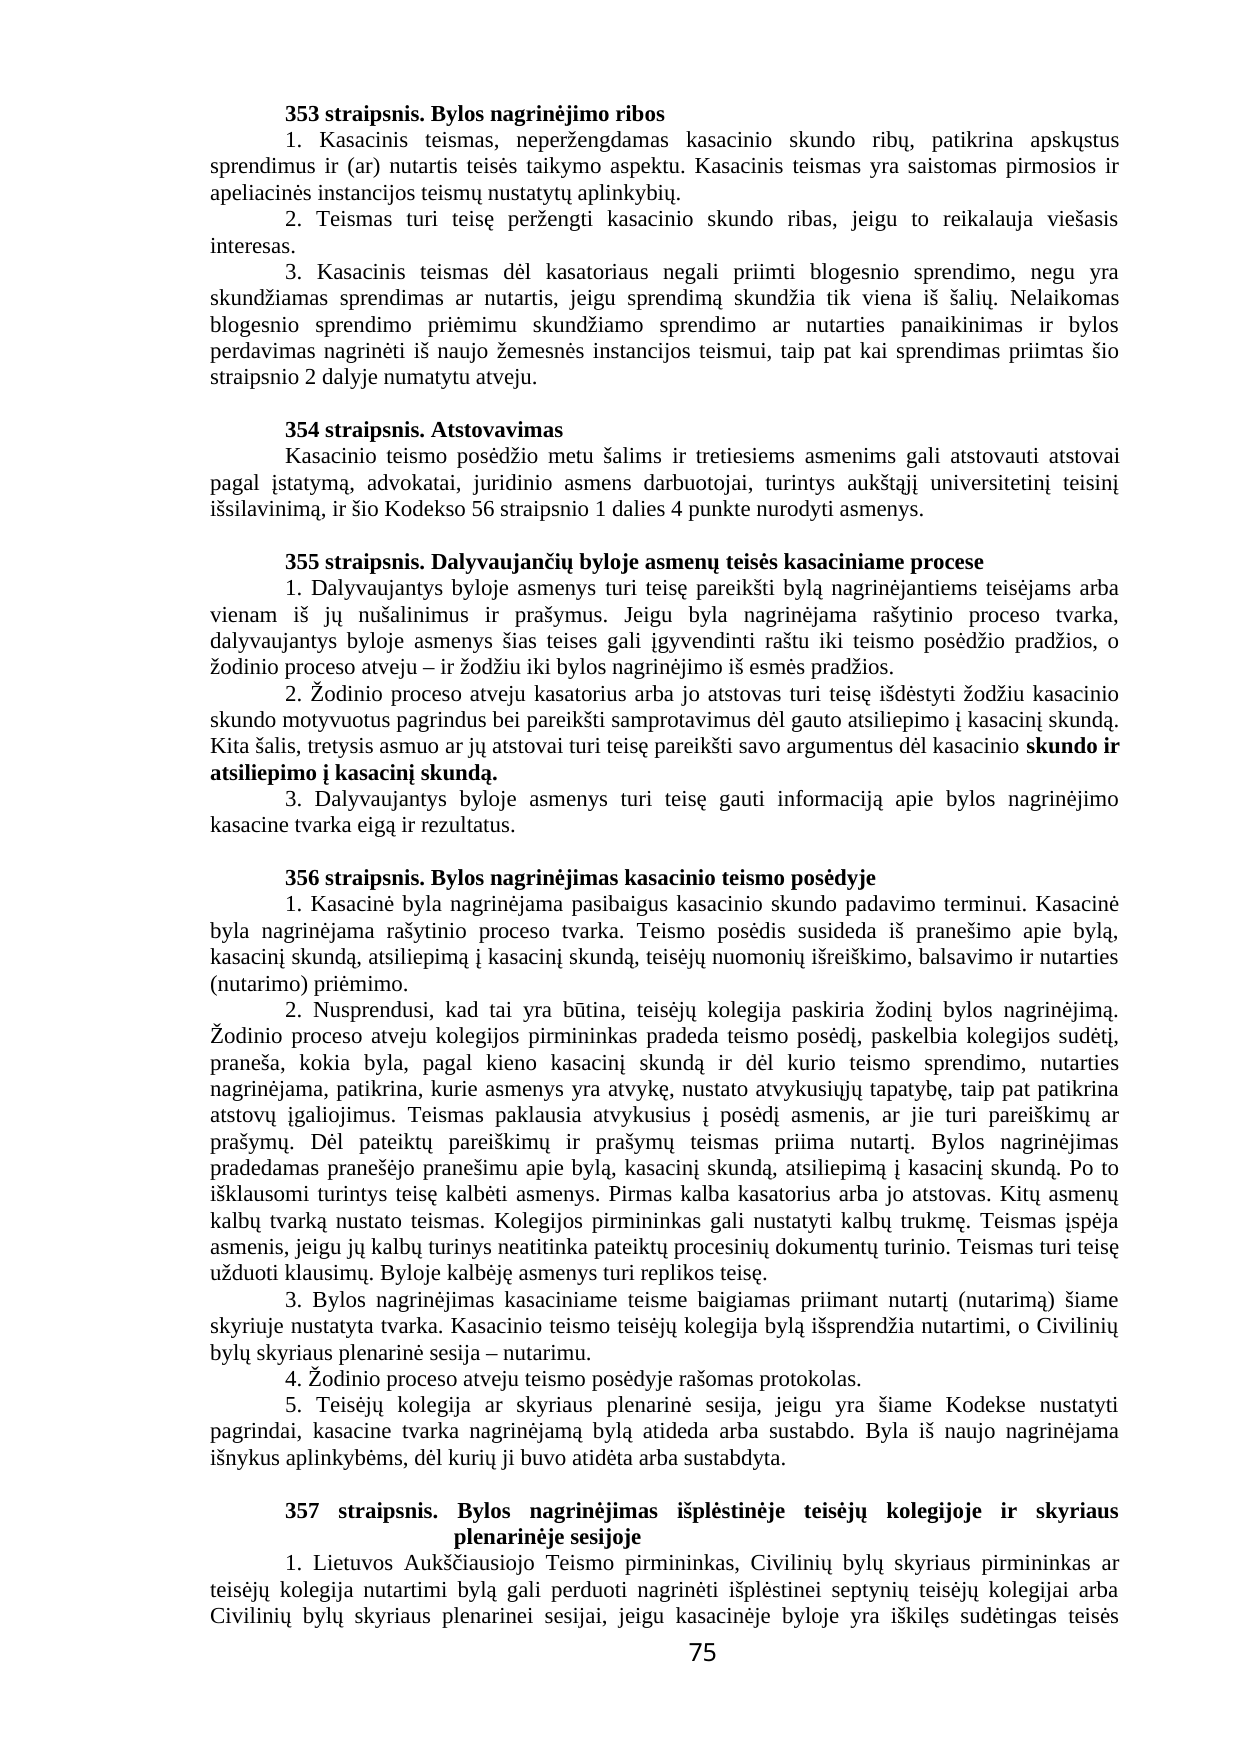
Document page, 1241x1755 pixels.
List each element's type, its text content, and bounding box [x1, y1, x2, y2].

text 1. Lietuvos Aukščiausiojo Teismo pirmininkas, Civilinių bylų skyriaus pirmininkas ar teisėjų kolegija nutartimi bylą gali perduoti nagrinėti išplėstinei septynių teisėjų kolegijai arba Civilinių bylų skyriaus plenarinei sesijai, jeigu kasacinėje byloje yra iškilęs sudėtingas teisės [210, 1549, 1120, 1628]
text 355 straipsnis. Dalyvaujančių byloje asmenų teisės kasaciniame procese [210, 548, 1120, 574]
text 353 straipsnis. Bylos nagrinėjimo ribos [210, 100, 1120, 126]
text 357 straipsnis. Bylos nagrinėjimas išplėstinėje teisėjų kolegijoje ir skyriaus plenarinėje sesijoje [285, 1497, 1120, 1549]
text 3. Dalyvaujantys byloje asmenys turi teisę gauti informaciją apie bylos nagrinėjimo kasacine tvarka eigą ir rezultatus. [210, 785, 1120, 838]
text 2. Žodinio proceso atveju kasatorius arba jo atstovas turi teisę išdėstyti žodžiu kasacinio skundo motyvuotus pagrindus bei pareikšti samprotavimus dėl gauto atsiliepimo į kasacinį skundą. Kita šalis, tretysis asmuo ar jų atstovai turi teisę pareikšti savo argumentus dėl kasacinio skundo ir atsiliepimo į kasacinį skundą. [210, 680, 1120, 785]
text 356 straipsnis. Bylos nagrinėjimas kasacinio teismo posėdyje [210, 864, 1120, 891]
text 3. Bylos nagrinėjimas kasaciniame teisme baigiamas priimant nutartį (nutarimą) šiame skyriuje nustatyta tvarka. Kasacinio teismo teisėjų kolegija bylą išsprendžia nutartimi, o Civilinių bylų skyriaus plenarinė sesija – nutarimu. [210, 1286, 1120, 1365]
text 354 straipsnis. Atstovavimas [210, 416, 1120, 442]
text 3. Kasacinis teismas dėl kasatoriaus negali priimti blogesnio sprendimo, negu yra skundžiamas sprendimas ar nutartis, jeigu sprendimą skundžia tik viena iš šalių. Nelaikomas blogesnio sprendimo priėmimu skundžiamo sprendimo ar nutarties panaikinimas ir bylos perdavimas nagrinėti iš naujo žemesnės instancijos teismui, taip pat kai sprendimas priimtas šio straipsnio 2 dalyje numatytu atveju. [210, 258, 1120, 390]
text 2. Teismas turi teisę peržengti kasacinio skundo ribas, jeigu to reikalauja viešasis interesas. [210, 205, 1120, 258]
text 2. Nusprendusi, kad tai yra būtina, teisėjų kolegija paskiria žodinį bylos nagrinėjimą. Žodinio proceso atveju kolegijos pirmininkas pradeda teismo posėdį, paskelbia kolegijos sudėtį, praneša, kokia byla, pagal kieno kasacinį skundą ir dėl kurio teismo sprendimo, nutarties nagrinėjama, patikrina, kurie asmenys yra atvykę, nustato atvykusiųjų tapatybę, taip pat patikrina atstovų įgaliojimus. Teismas paklausia atvykusius į posėdį asmenis, ar jie turi pareiškimų ar prašymų. Dėl pateiktų pareiškimų ir prašymų teismas priima nutartį. Bylos nagrinėjimas pradedamas pranešėjo pranešimu apie bylą, kasacinį skundą, atsiliepimą į kasacinį skundą. Po to išklausomi turintys teisę kalbėti asmenys. Pirmas kalba kasatorius arba jo atstovas. Kitų asmenų kalbų tvarką nustato teismas. Kolegijos pirmininkas gali nustatyti kalbų trukmę. Teismas įspėja asmenis, jeigu jų kalbų turinys neatitinka pateiktų procesinių dokumentų turinio. Teismas turi teisę užduoti klausimų. Byloje kalbėję asmenys turi replikos teisę. [210, 996, 1120, 1286]
text 1. Kasacinis teismas, neperžengdamas kasacinio skundo ribų, patikrina apskųstus sprendimus ir (ar) nutartis teisės taikymo aspektu. Kasacinis teismas yra saistomas pirmosios ir apeliacinės instancijos teismų nustatytų aplinkybių. [210, 126, 1120, 205]
text 5. Teisėjų kolegija ar skyriaus plenarinė sesija, jeigu yra šiame Kodekse nustatyti pagrindai, kasacine tvarka nagrinėjamą bylą atideda arba sustabdo. Byla iš naujo nagrinėjama išnykus aplinkybėms, dėl kurių ji buvo atidėta arba sustabdyta. [210, 1391, 1120, 1470]
text Kasacinio teismo posėdžio metu šalims ir tretiesiems asmenims gali atstovauti atstovai pagal įstatymą, advokatai, juridinio asmens darbuotojai, turintys aukštąjį universitetinį teisinį išsilavinimą, ir šio Kodekso 56 straipsnio 1 dalies 4 punkte nurodyti asmenys. [210, 442, 1120, 522]
text 1. Kasacinė byla nagrinėjama pasibaigus kasacinio skundo padavimo terminui. Kasacinė byla nagrinėjama rašytinio proceso tvarka. Teismo posėdis susideda iš pranešimo apie bylą, kasacinį skundą, atsiliepimą į kasacinį skundą, teisėjų nuomonių išreiškimo, balsavimo ir nutarties (nutarimo) priėmimo. [210, 891, 1120, 996]
text 4. Žodinio proceso atveju teismo posėdyje rašomas protokolas. [229, 1365, 1120, 1391]
text 1. Dalyvaujantys byloje asmenys turi teisę pareikšti bylą nagrinėjantiems teisėjams arba vienam iš jų nušalinimus ir prašymus. Jeigu byla nagrinėjama rašytinio proceso tvarka, dalyvaujantys byloje asmenys šias teises gali įgyvendinti raštu iki teismo posėdžio pradžios, o žodinio proceso atveju – ir žodžiu iki bylos nagrinėjimo iš esmės pradžios. [210, 574, 1120, 680]
